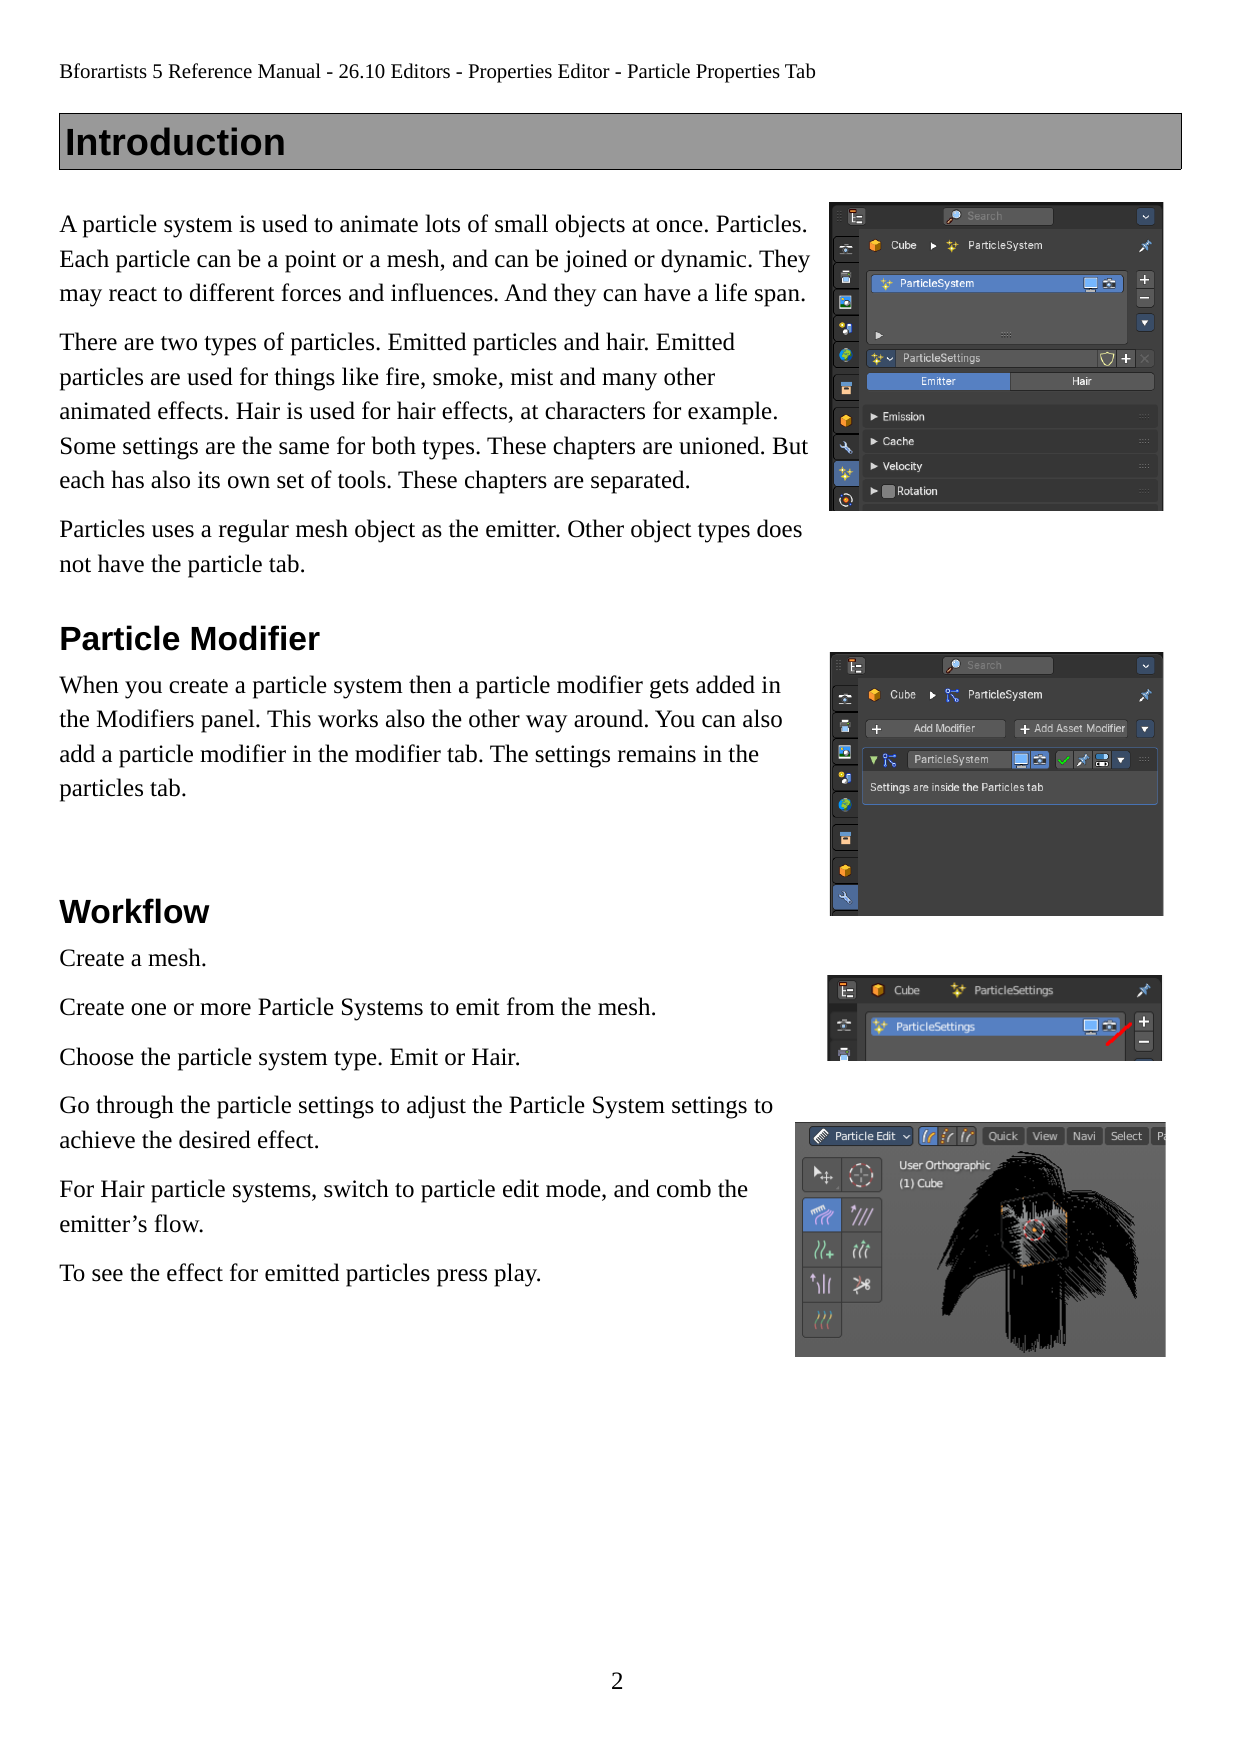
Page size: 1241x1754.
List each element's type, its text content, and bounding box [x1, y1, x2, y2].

text A particle system is used to animate lots of small objects at once. Particles. Each particle can be a point or a mesh, and can be joined or dynamic. They may react to different forces and influences. And they can have a life span. [59, 209, 829, 307]
text There are two types of particles. Emitted particles and hair. Emitted particles are used for things like fire, smoke, mist and many other animated effects. Hair is used for hair effects, at characters for example. Some settings are the same for both types. These chapters are unioned. But each has also its own set of tools. These chapters are separated. [59, 327, 829, 494]
text Particles uses a regular mesh object as the emitter. Other object types does not have the particle tab. [59, 514, 1181, 578]
text Go through the particle settings to adjust the Particle System settings to achieve the desired effect. [59, 1091, 1181, 1154]
text Create one or more Particle Systems to emit from the mesh. [59, 992, 827, 1021]
subtitle Workflow [59, 892, 1181, 931]
picture [829, 652, 1164, 916]
subtitle Particle Modifier [59, 619, 1181, 657]
text To see the effect for emitted particles press play. [59, 1258, 795, 1286]
text For Hair particle systems, switch to particle edit mode, and comb the emitter’s flow. [59, 1174, 795, 1237]
text Choose the particle system type. Emit or Hair. [59, 1042, 1181, 1070]
picture [829, 202, 1164, 511]
text Create a mesh. [59, 943, 1181, 972]
table_header Introduction [60, 114, 1181, 169]
picture [795, 1122, 1166, 1357]
text When you create a particle system then a particle modifier gets added in the Modifiers panel. This works also the other way around. You can also add a particle modifier in the modifier tab. The settings remains in the particles tab. [59, 670, 829, 802]
picture [827, 975, 1164, 1061]
